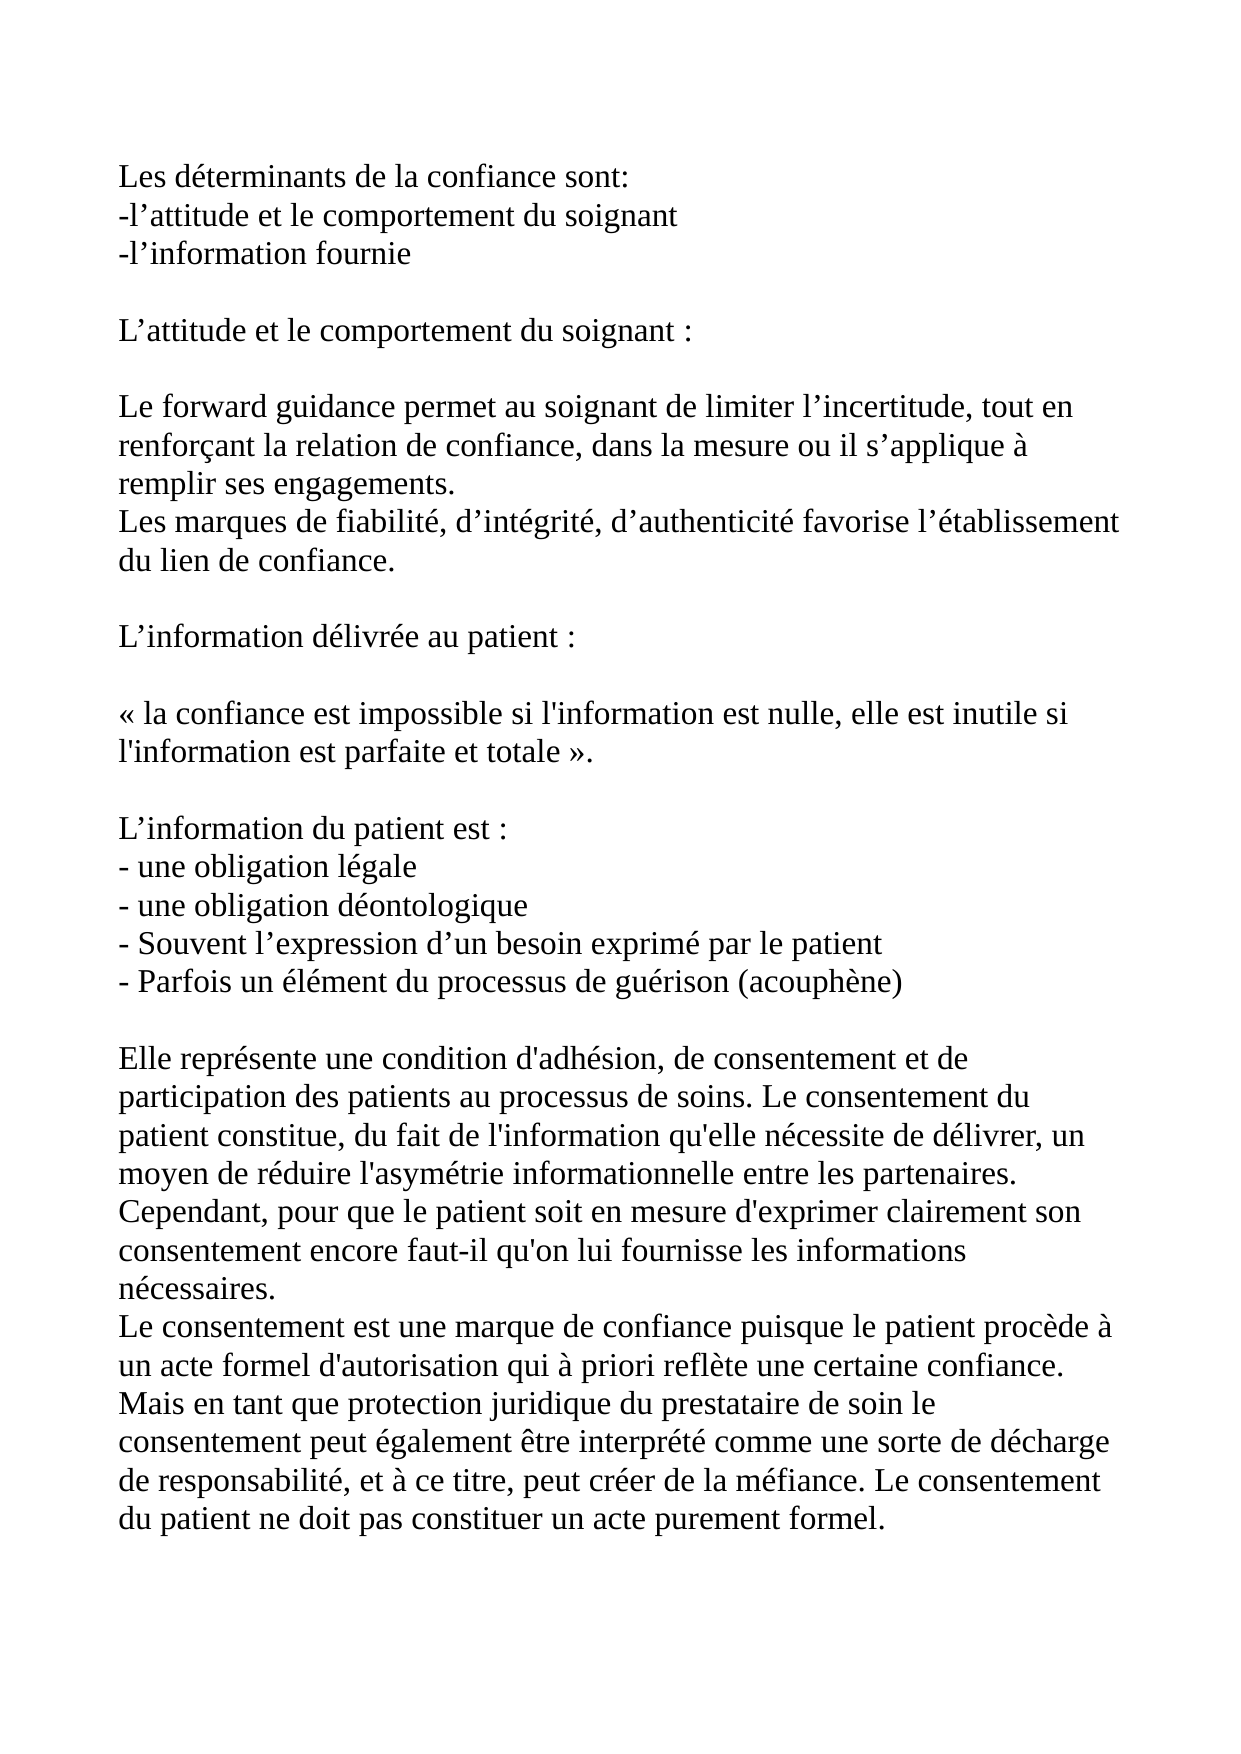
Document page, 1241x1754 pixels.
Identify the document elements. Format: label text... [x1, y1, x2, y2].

text - une obligation déontologique [118, 885, 1122, 923]
text -l’information fournie [118, 233, 1122, 271]
text Le consentement est une marque de confiance puisque le patient procède à un acte formel d'autorisation qui à priori reflète une certaine confiance. [118, 1306, 1122, 1383]
text Les déterminants de la confiance sont: [118, 156, 1122, 195]
text - Souvent l’expression d’un besoin exprimé par le patient [118, 923, 1122, 961]
text L’information du patient est : [118, 808, 1122, 846]
text L’information délivrée au patient : [118, 616, 1122, 655]
text Elle représente une condition d'adhésion, de consentement et de participation des patients au processus de soins. Le consentement du patient constitue, du fait de l'information qu'elle nécessite de délivrer, un moyen de réduire l'asymétrie informationnelle entre les partenaires. Cependant, pour que le patient soit en mesure d'exprimer clairement son consentement encore faut-il qu'on lui fournisse les informations nécessaires. [118, 1038, 1122, 1306]
text L’attitude et le comportement du soignant : [118, 310, 1122, 348]
text Les marques de fiabilité, d’intégrité, d’authenticité favorise l’établissement du lien de confiance. [118, 501, 1122, 578]
text Mais en tant que protection juridique du prestataire de soin le consentement peut également être interprété comme une sorte de décharge de responsabilité, et à ce titre, peut créer de la méfiance. Le consentement du patient ne doit pas constituer un acte purement formel. [118, 1383, 1122, 1536]
text - une obligation légale [118, 846, 1122, 885]
text - Parfois un élément du processus de guérison (acouphène) [118, 961, 1122, 1000]
text Le forward guidance permet au soignant de limiter l’incertitude, tout en renforçant la relation de confiance, dans la mesure ou il s’applique à remplir ses engagements. [118, 386, 1122, 501]
text « la confiance est impossible si l'information est nulle, elle est inutile si l'information est parfaite et totale ». [118, 693, 1122, 770]
text -l’attitude et le comportement du soignant [118, 195, 1122, 233]
